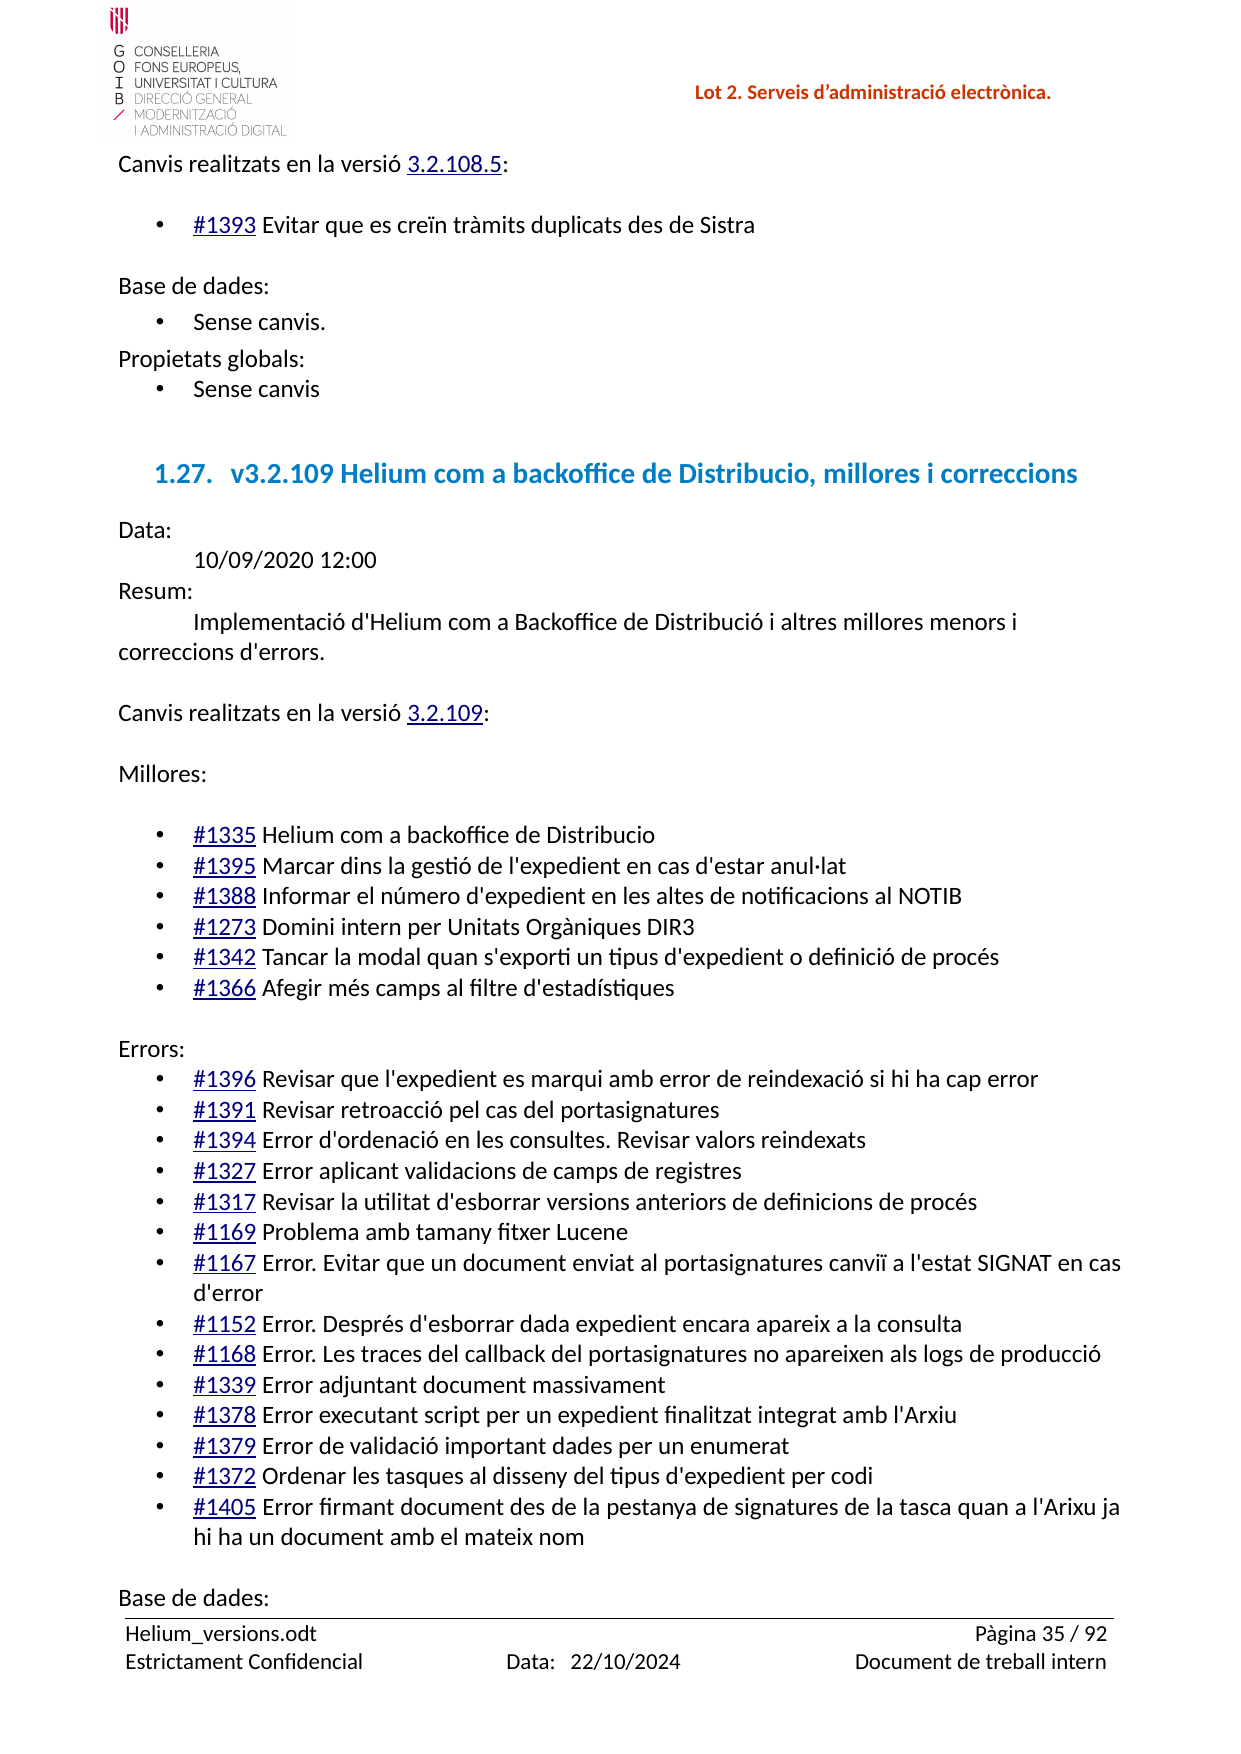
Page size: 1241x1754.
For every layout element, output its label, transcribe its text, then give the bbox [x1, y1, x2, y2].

list Sense canvis [156, 373, 1122, 404]
list #1317 Revisar la utilitat d'esborrar versions anteriors de definicions de procés [156, 1186, 1122, 1216]
list #1388 Informar el número d'expedient en les altes de notificacions al NOTIB [156, 880, 1122, 911]
list #1152 Error. Després d'esborrar dada expedient encara apareix a la consulta [156, 1308, 1122, 1338]
list #1391 Revisar retroacció pel cas del portasignatures [156, 1094, 1122, 1124]
list #1342 Tancar la modal quan s'exporti un tipus d'expedient o definició de procés [156, 941, 1122, 972]
list #1327 Error aplicant validacions de camps de registres [156, 1155, 1122, 1186]
list #1372 Ordenar les tasques al disseny del tipus d'expedient per codi [156, 1460, 1122, 1491]
text Data: [118, 514, 1122, 545]
text Resum: [118, 575, 1122, 606]
text 10/09/2020 12:00 [118, 545, 1122, 575]
list #1405 Error firmant document des de la pestanya de signatures de la tasca quan a l'Arixu ja hi ha un document amb el mateix nom [156, 1491, 1122, 1552]
list #1167 Error. Evitar que un document enviat al portasignatures canviï a l'estat SIGNAT en cas d'error [156, 1247, 1122, 1308]
list #1396 Revisar que l'expedient es marqui amb error de reindexació si hi ha cap error [156, 1063, 1122, 1094]
list #1378 Error executant script per un expedient finalitzat integrat amb l'Arxiu [156, 1399, 1122, 1430]
picture [100, 0, 297, 144]
list #1394 Error d'ordenació en les consultes. Revisar valors reindexats [156, 1124, 1122, 1155]
list #1168 Error. Les traces del callback del portasignatures no apareixen als logs de producció [156, 1338, 1122, 1369]
text Implementació d'Helium com a Backoffice de Distribució i altres millores menors i correccions d'errors. [118, 606, 1122, 667]
list #1393 Evitar que es creïn tràmits duplicats des de Sistra [156, 209, 1122, 239]
list #1366 Afegir més camps al filtre d'estadístiques [156, 972, 1122, 1002]
list #1339 Error adjuntant document massivament [156, 1369, 1122, 1399]
text Base de dades: [118, 1582, 1122, 1613]
text Propietats globals: [118, 343, 1122, 373]
text Errors: [118, 1033, 1122, 1063]
text Canvis realitzats en la versió 3.2.109: [118, 697, 1122, 728]
list #1335 Helium com a backoffice de Distribucio [156, 819, 1122, 850]
text Canvis realitzats en la versió 3.2.108.5: [118, 148, 1122, 178]
list Sense canvis. [156, 306, 1122, 337]
subtitle v3.2.109 Helium com a backoffice de Distribucio, millores i correccions [153, 455, 1122, 491]
list #1169 Problema amb tamany fitxer Lucene [156, 1216, 1122, 1247]
text Base de dades: [118, 270, 1122, 300]
list #1395 Marcar dins la gestió de l'expedient en cas d'estar anul·lat [156, 850, 1122, 880]
list #1273 Domini intern per Unitats Orgàniques DIR3 [156, 911, 1122, 941]
text Millores: [118, 758, 1122, 789]
list #1379 Error de validació important dades per un enumerat [156, 1430, 1122, 1460]
